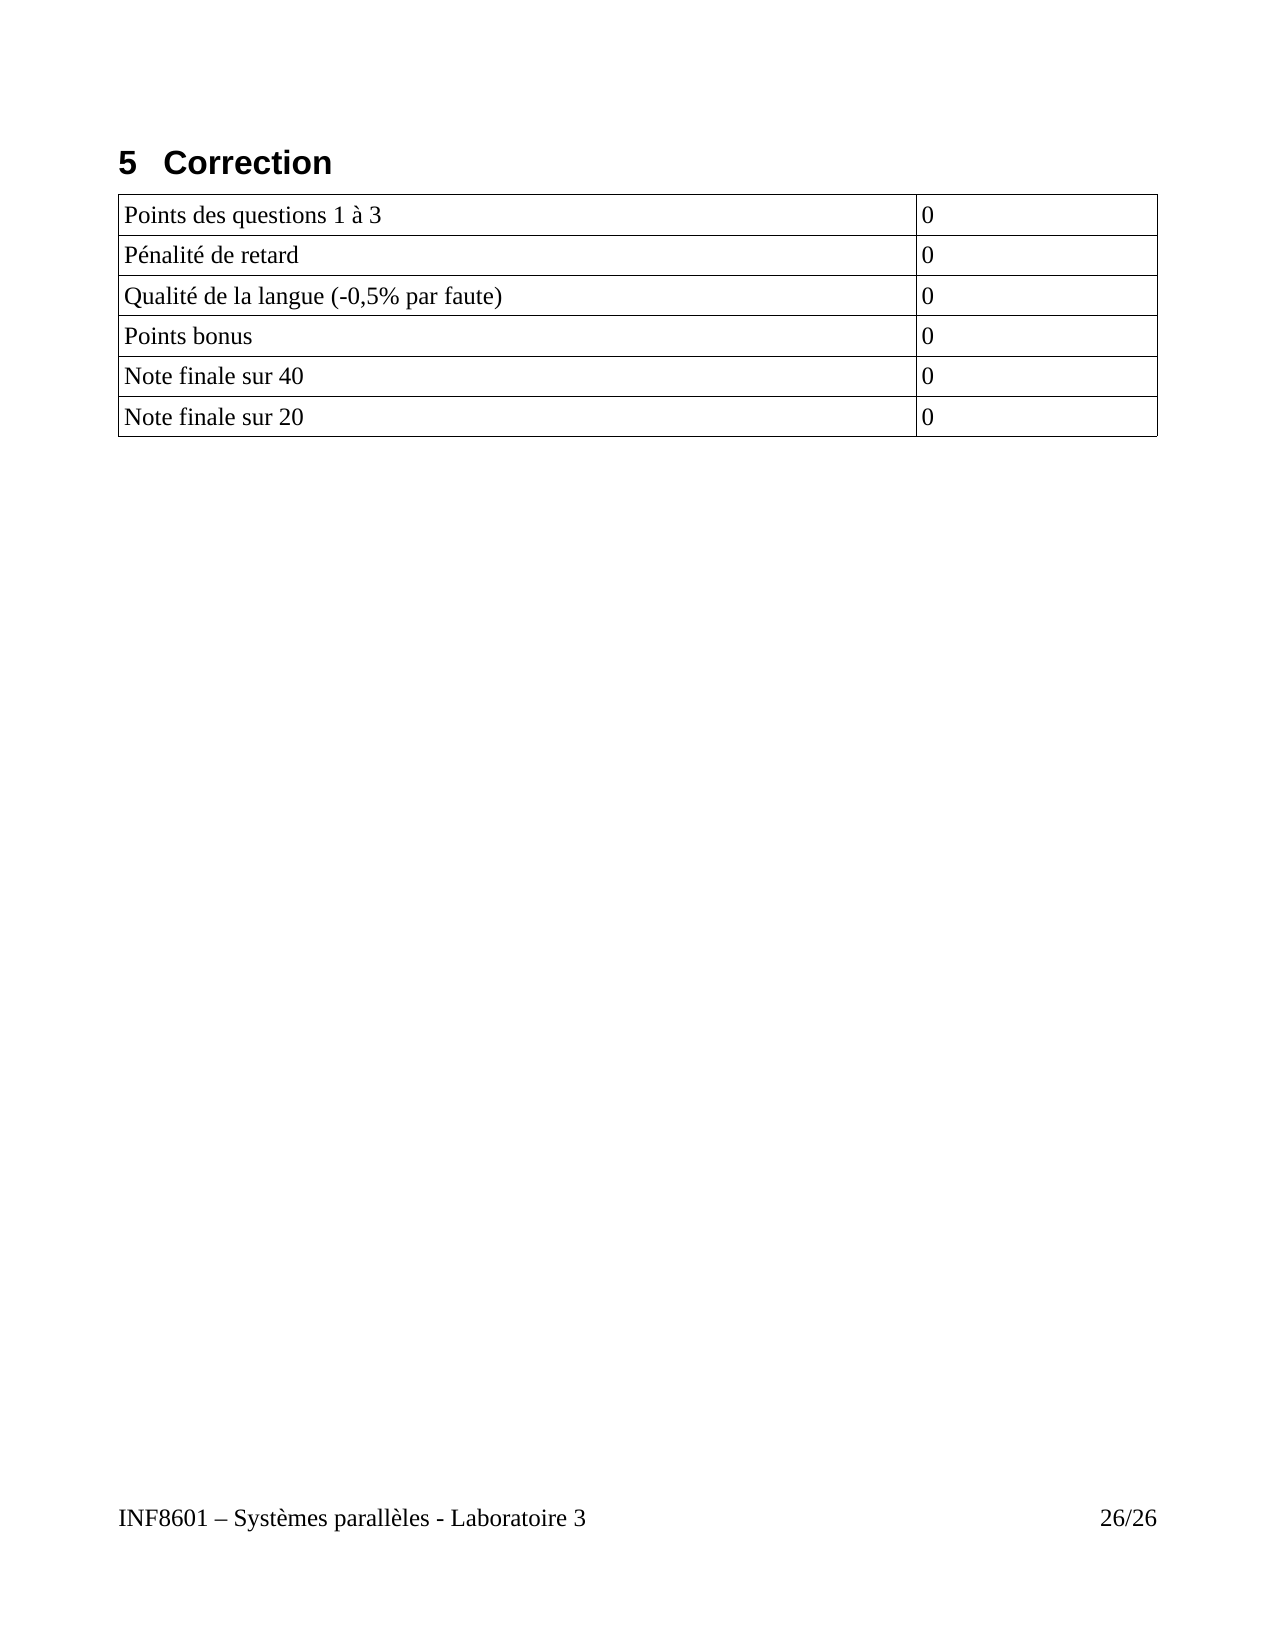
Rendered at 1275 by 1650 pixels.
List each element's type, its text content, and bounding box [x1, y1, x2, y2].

table_cell Points bonus [119, 316, 916, 356]
table_header Points des questions 1 à 3 [119, 195, 916, 234]
table_cell 0 [917, 276, 1157, 315]
table_cell 0 [917, 357, 1157, 396]
table_cell 0 [917, 316, 1157, 356]
table_cell Note finale sur 40 [119, 357, 916, 396]
table_cell Pénalité de retard [119, 236, 916, 275]
table_cell Note finale sur 20 [119, 397, 916, 436]
table_cell 0 [917, 236, 1157, 275]
table_header 0 [917, 195, 1157, 234]
table_cell 0 [917, 397, 1157, 436]
subtitle Correction [118, 143, 1157, 182]
table_cell Qualité de la langue (-0,5% par faute) [119, 276, 916, 315]
